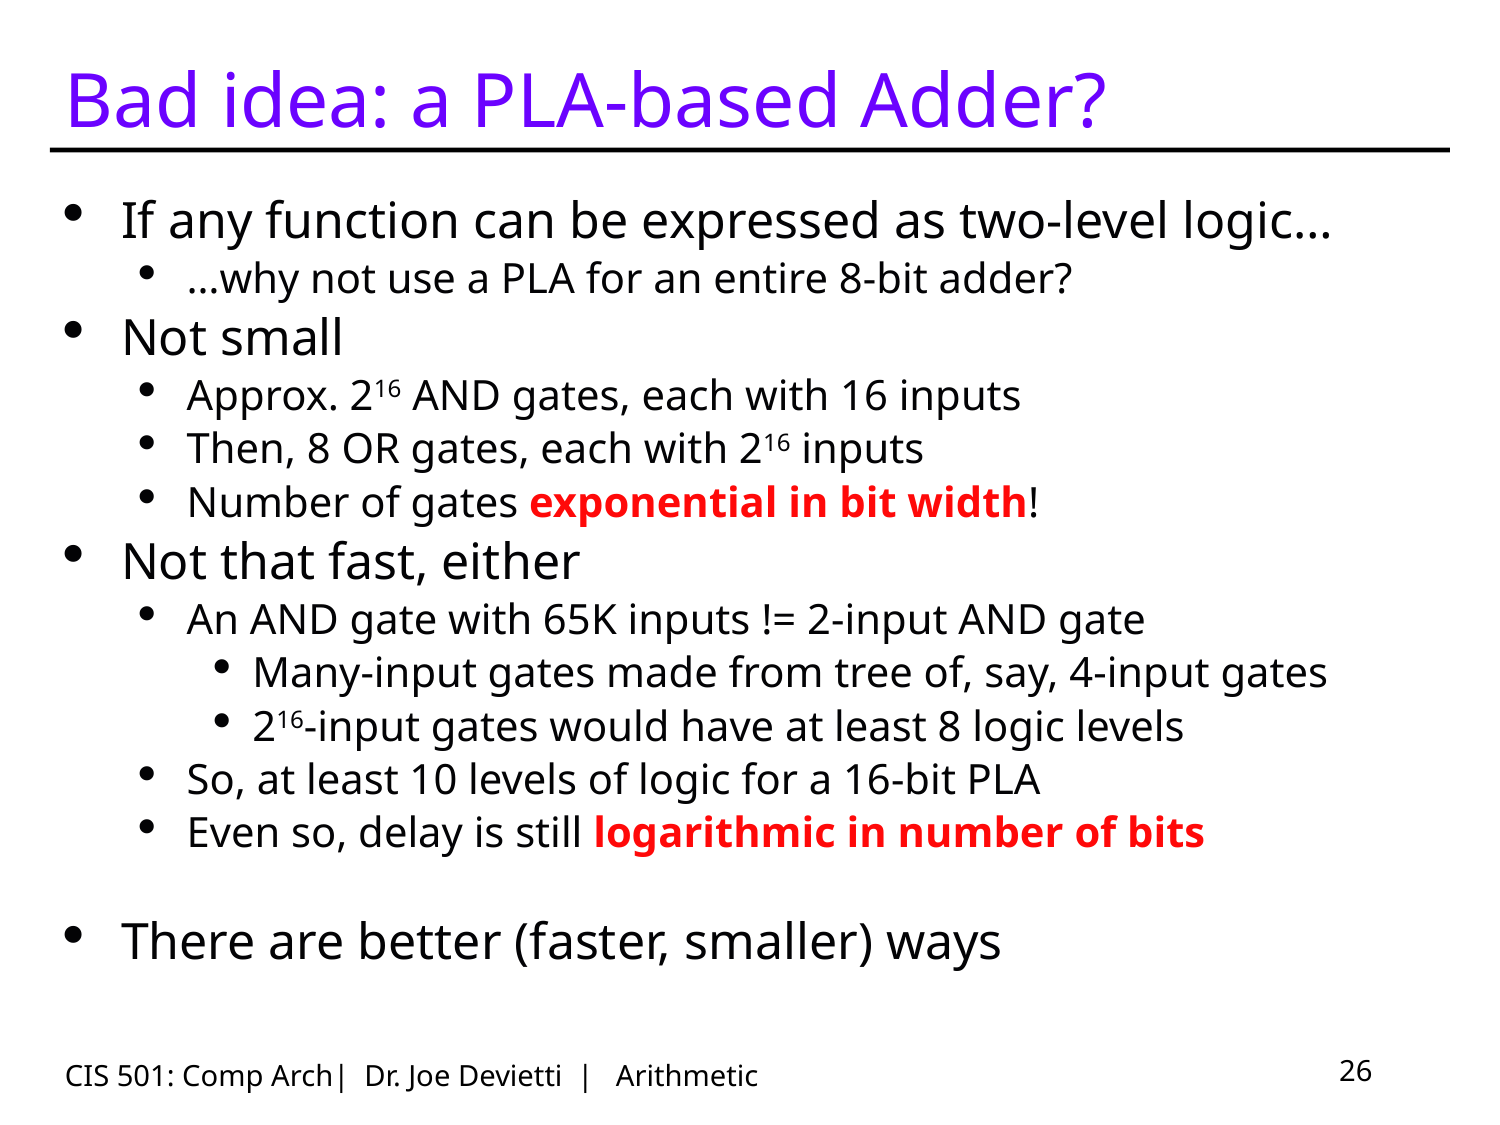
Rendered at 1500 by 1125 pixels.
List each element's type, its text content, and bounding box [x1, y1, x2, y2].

text_box If any function can be expressed as two-level logic… …why not use a PLA for an entire 8-bit adder? Not small Approx. 216 AND gates, each with 16 inputs Then, 8 OR gates, each with 216 inputs Number of gates exponential in bit width! Not that fast, either An AND gate with 65K inputs != 2-input AND gate Many-input gates made from tree of, say, 4-input gates 216-input gates would have at least 8 logic levels So, at least 10 levels of logic for a 16-bit PLA Even so, delay is still logarithmic in number of bits There are better (faster, smaller) ways [49, 187, 1450, 1025]
text_box Bad idea: a PLA-based Adder? [49, 37, 1363, 150]
text_box [1074, 1049, 1388, 1100]
text_box CIS 501: Comp Arch| Dr. Joe Devietti | Arithmetic [49, 1049, 988, 1100]
